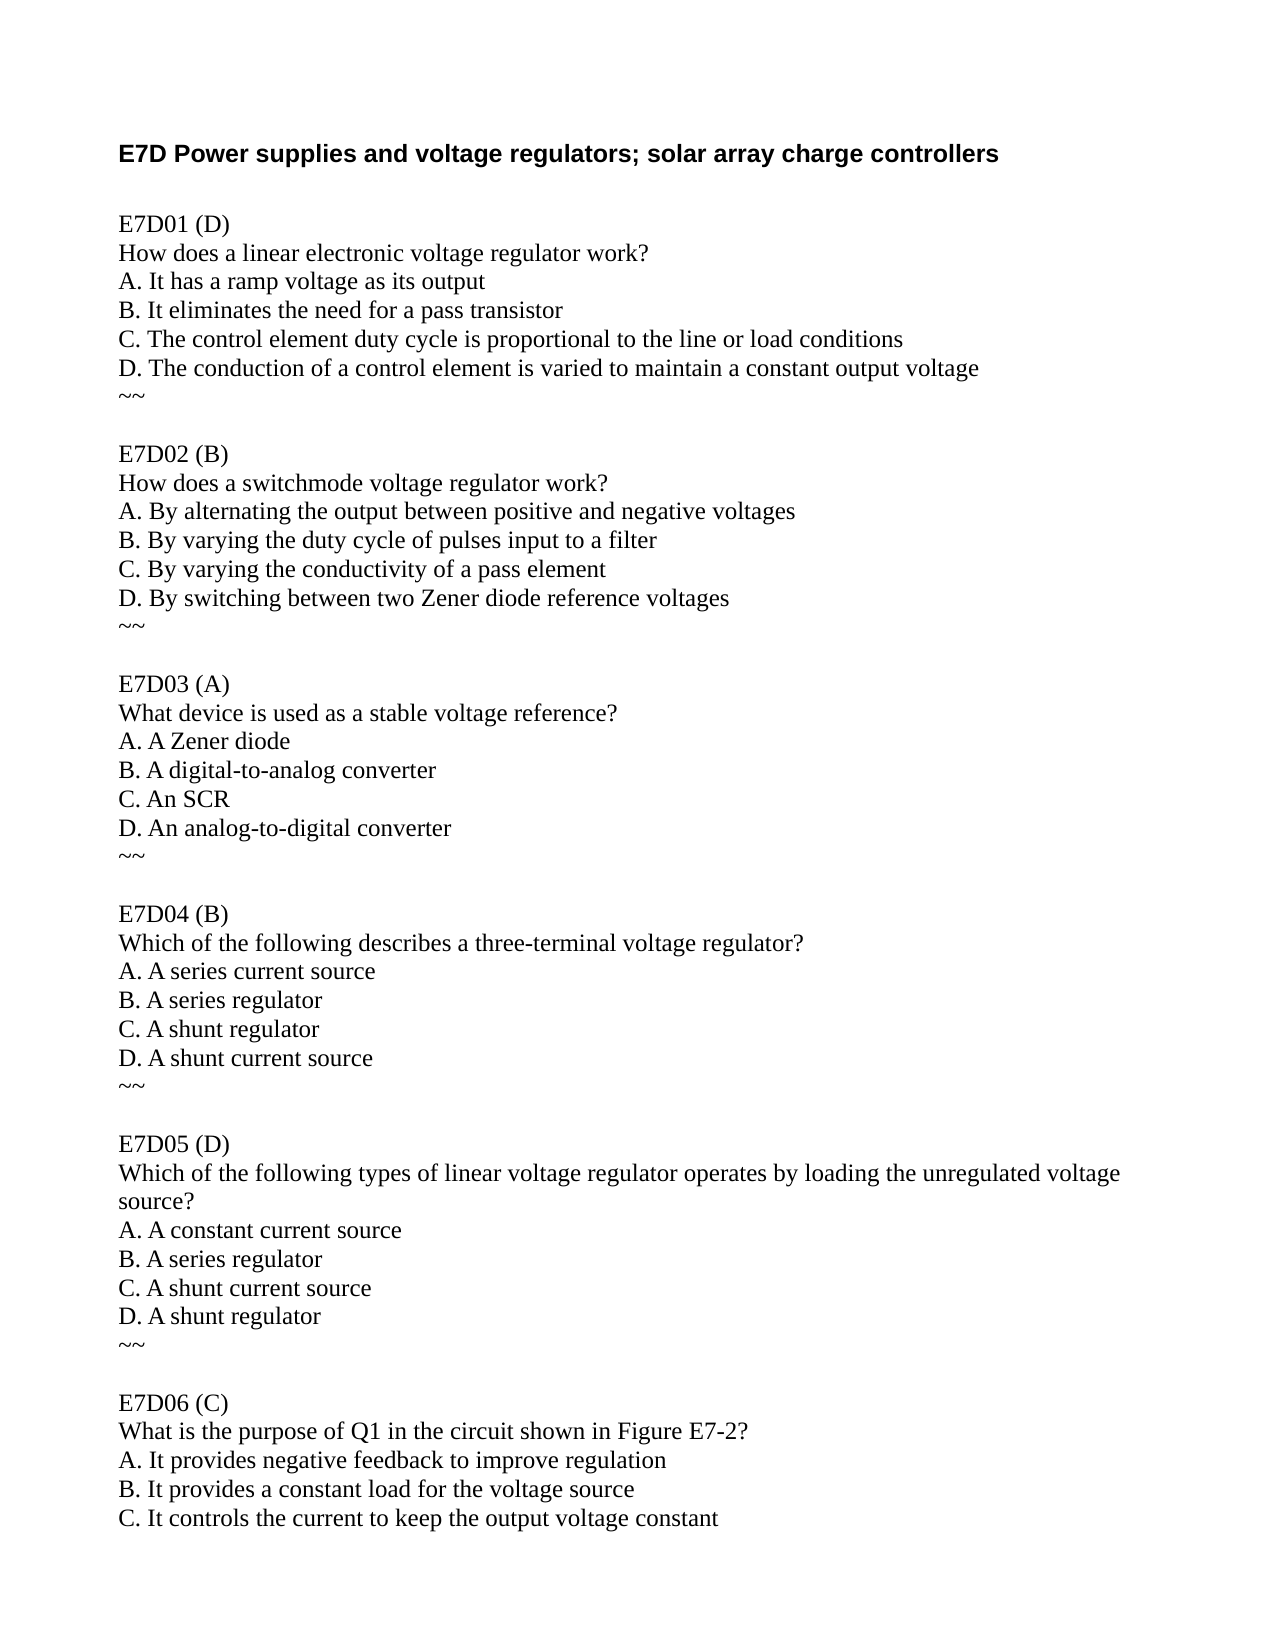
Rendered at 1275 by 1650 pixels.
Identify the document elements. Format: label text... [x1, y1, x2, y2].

text What device is used as a stable voltage reference? [118, 698, 1157, 726]
text E7D06 (C) [118, 1388, 1157, 1416]
text B. It eliminates the need for a pass transistor [118, 295, 1157, 324]
text C. An SCR [118, 784, 1157, 813]
text ~~ [118, 1330, 1157, 1359]
text E7D04 (B) [118, 899, 1157, 928]
text B. A series regulator [118, 985, 1157, 1014]
text C. By varying the conductivity of a pass element [118, 554, 1157, 583]
text ~~ [118, 381, 1157, 410]
text How does a linear electronic voltage regulator work? [118, 238, 1157, 266]
text C. The control element duty cycle is proportional to the line or load conditions [118, 324, 1157, 353]
text B. It provides a constant load for the voltage source [118, 1474, 1157, 1503]
text E7D01 (D) [118, 209, 1157, 238]
text Which of the following describes a three-terminal voltage regulator? [118, 928, 1157, 956]
text How does a switchmode voltage regulator work? [118, 468, 1157, 496]
text Which of the following types of linear voltage regulator operates by loading the unregulated voltage source? [118, 1158, 1157, 1215]
text B. A series regulator [118, 1244, 1157, 1273]
text ~~ [118, 611, 1157, 640]
text A. A series current source [118, 956, 1157, 985]
text A. By alternating the output between positive and negative voltages [118, 496, 1157, 525]
text C. It controls the current to keep the output voltage constant [118, 1503, 1157, 1531]
text ~~ [118, 841, 1157, 870]
text ~~ [118, 1071, 1157, 1100]
text What is the purpose of Q1 in the circuit shown in Figure E7-2? [118, 1416, 1157, 1445]
text D. A shunt current source [118, 1043, 1157, 1071]
text A. It has a ramp voltage as its output [118, 266, 1157, 295]
text A. A constant current source [118, 1215, 1157, 1244]
text D. An analog-to-digital converter [118, 813, 1157, 841]
text C. A shunt current source [118, 1273, 1157, 1301]
text A. It provides negative feedback to improve regulation [118, 1445, 1157, 1474]
text B. A digital-to-analog converter [118, 755, 1157, 784]
subtitle E7D Power supplies and voltage regulators; solar array charge controllers [118, 139, 1157, 168]
text E7D03 (A) [118, 669, 1157, 698]
text A. A Zener diode [118, 726, 1157, 755]
text D. By switching between two Zener diode reference voltages [118, 583, 1157, 611]
text C. A shunt regulator [118, 1014, 1157, 1043]
text D. A shunt regulator [118, 1301, 1157, 1330]
text B. By varying the duty cycle of pulses input to a filter [118, 525, 1157, 554]
text E7D02 (B) [118, 439, 1157, 468]
text D. The conduction of a control element is varied to maintain a constant output voltage [118, 353, 1157, 381]
text E7D05 (D) [118, 1129, 1157, 1158]
